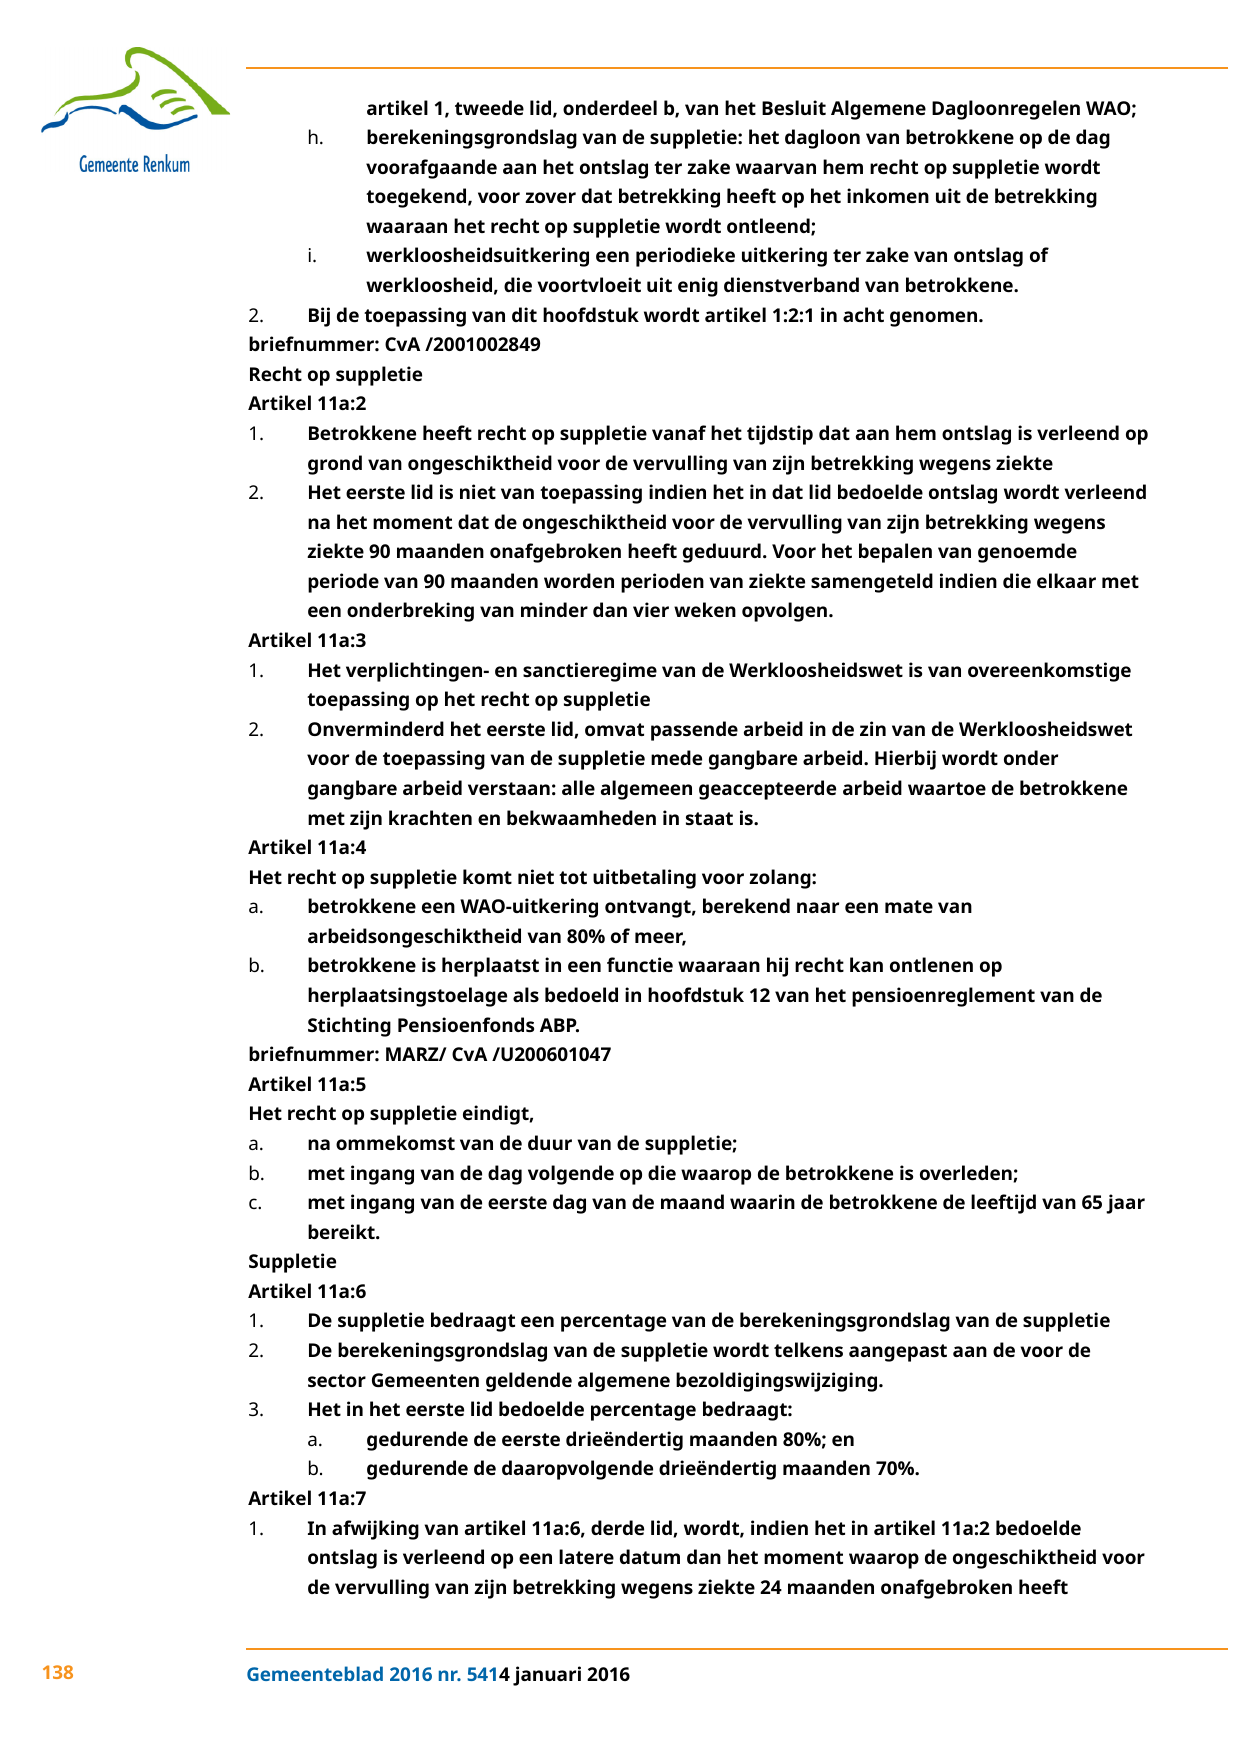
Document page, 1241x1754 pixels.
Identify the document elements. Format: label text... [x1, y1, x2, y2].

list In afwijking van artikel 11a:6, derde lid, wordt, indien het in artikel 11a:2 bedoelde ontslag is verleend op een latere datum dan het moment waarop de ongeschiktheid voor de vervulling van zijn betrekking wegens ziekte 24 maanden onafgebroken heeft [248, 1515, 1152, 1600]
list Het eerste lid is niet van toepassing indien het in dat lid bedoelde ontslag wordt verleend na het moment dat de ongeschiktheid voor de vervulling van zijn betrekking wegens ziekte 90 maanden onafgebroken heeft geduurd. Voor het bepalen van genoemde periode van 90 maanden worden perioden van ziekte samengeteld indien die elkaar met een onderbreking van minder dan vier weken opvolgen. [248, 479, 1152, 623]
text Het recht op suppletie eindigt, [248, 1101, 1152, 1126]
list betrokkene een WAO-uitkering ontvangt, berekend naar een mate van arbeidsongeschiktheid van 80% of meer, [248, 893, 1152, 949]
list De berekeningsgrondslag van de suppletie wordt telkens aangepast aan de voor de sector Gemeenten geldende algemene bezoldigingswijziging. [248, 1337, 1152, 1393]
text Artikel 11a:2 [248, 391, 1152, 416]
text Suppletie [248, 1248, 1152, 1274]
list Betrokkene heeft recht op suppletie vanaf het tijdstip dat aan hem ontslag is verleend op grond van ongeschiktheid voor de vervulling van zijn betrekking wegens ziekte [248, 420, 1152, 476]
list Het verplichtingen- en sanctieregime van de Werkloosheidswet is van overeenkomstige toepassing op het recht op suppletie [248, 657, 1152, 712]
list met ingang van de eerste dag van de maand waarin de betrokkene de leeftijd van 65 jaar bereikt. [248, 1189, 1152, 1245]
text Artikel 11a:6 [248, 1278, 1152, 1304]
list na ommekomst van de duur van de suppletie; [248, 1130, 1152, 1156]
text briefnummer: MARZ/ CvA /U200601047 [248, 1041, 1152, 1067]
text Artikel 11a:4 [248, 834, 1152, 860]
text Artikel 11a:5 [248, 1071, 1152, 1097]
list met ingang van de dag volgende op die waarop de betrokkene is overleden; [248, 1160, 1152, 1186]
list Het in het eerste lid bedoelde percentage bedraagt: [248, 1396, 1152, 1422]
list betrokkene is herplaatst in een functie waaraan hij recht kan ontlenen op herplaatsingstoelage als bedoeld in hoofdstuk 12 van het pensioenreglement van de Stichting Pensioenfonds ABP. [248, 953, 1152, 1038]
list gedurende de eerste drieëndertig maanden 80%; en [307, 1426, 1152, 1452]
list gedurende de daaropvolgende drieëndertig maanden 70%. [307, 1456, 1152, 1481]
list De suppletie bedraagt een percentage van de berekeningsgrondslag van de suppletie [248, 1308, 1152, 1333]
text Het recht op suppletie komt niet tot uitbetaling voor zolang: [248, 864, 1152, 890]
list berekeningsgrondslag van de suppletie: het dagloon van betrokkene op de dag voorafgaande aan het ontslag ter zake waarvan hem recht op suppletie wordt toegekend, voor zover dat betrekking heeft op het inkomen uit de betrekking waaraan het recht op suppletie wordt ontleend; [307, 124, 1152, 239]
list werkloosheidsuitkering een periodieke uitkering ter zake van ontslag of werkloosheid, die voortvloeit uit enig dienstverband van betrokkene. [307, 243, 1152, 298]
list artikel 1, tweede lid, onderdeel b, van het Besluit Algemene Dagloonregelen WAO; [307, 95, 1152, 121]
text briefnummer: CvA /2001002849 [248, 331, 1152, 357]
text Artikel 11a:7 [248, 1485, 1152, 1511]
list Bij de toepassing van dit hoofdstuk wordt artikel 1:2:1 in acht genomen. [248, 302, 1152, 328]
picture [41, 47, 231, 172]
text Recht op suppletie [248, 361, 1152, 387]
text Artikel 11a:3 [248, 627, 1152, 653]
list Onverminderd het eerste lid, omvat passende arbeid in de zin van de Werkloosheidswet voor de toepassing van de suppletie mede gangbare arbeid. Hierbij wordt onder gangbare arbeid verstaan: alle algemeen geaccepteerde arbeid waartoe de betrokkene met zijn krachten en bekwaamheden in staat is. [248, 716, 1152, 831]
